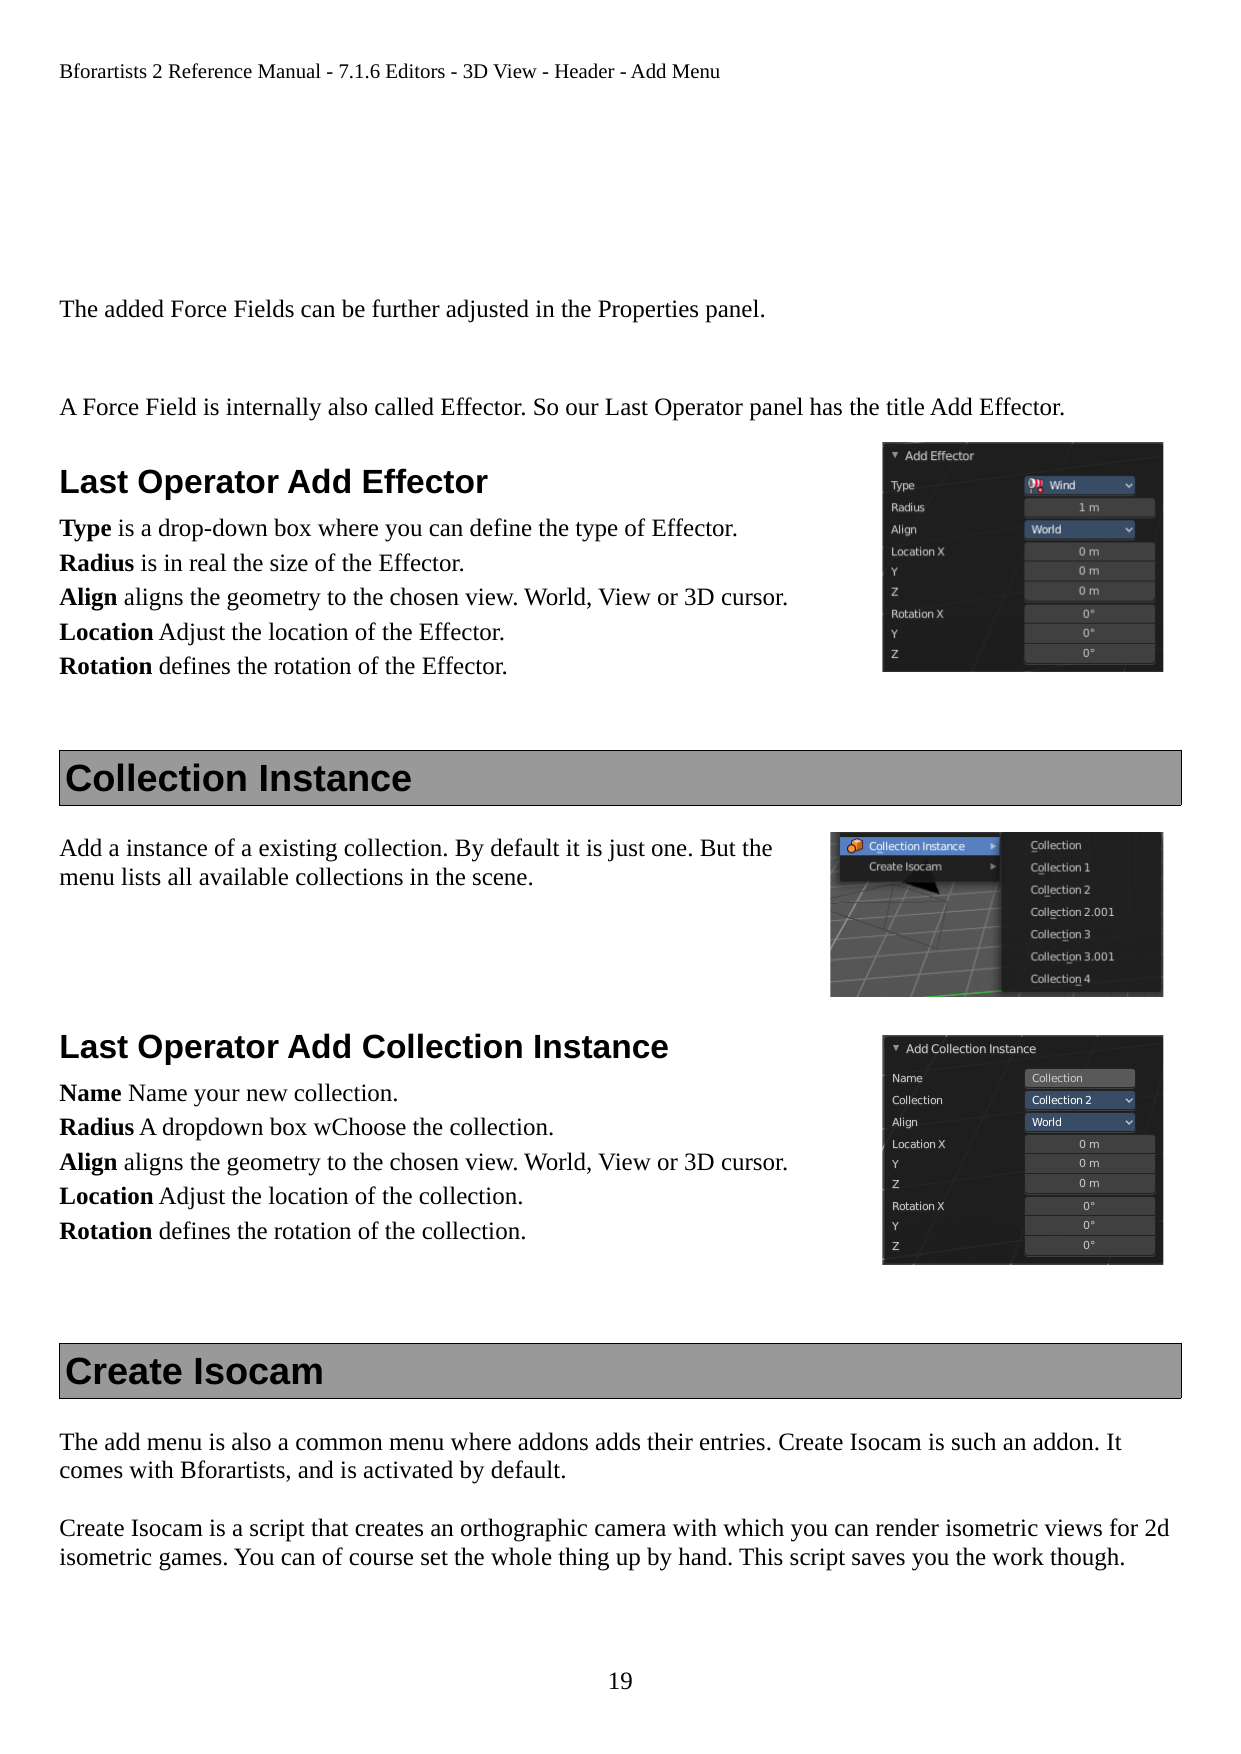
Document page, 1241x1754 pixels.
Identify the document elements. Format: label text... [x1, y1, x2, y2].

picture [882, 1035, 1164, 1265]
subtitle Last Operator Add Effector [59, 462, 882, 501]
text The add menu is also a common menu where addons adds their entries. Create Isocam is such an addon. It comes with Bforartists, and is activated by default. [59, 1427, 1181, 1484]
table_header Create Isocam [60, 1344, 1181, 1398]
text A Force Field is internally also called Effector. So our Last Operator panel has the title Add Effector. [59, 392, 1181, 421]
subtitle Last Operator Add Collection Instance [59, 1027, 1181, 1066]
text The added Force Fields can be further adjusted in the Properties panel. [59, 260, 1181, 323]
text Type is a drop-down box where you can define the type of Effector. Radius is in real the size of the Effector. Align aligns the geometry to the chosen view. World, View or 3D cursor. Location Adjust the location of the Effector. Rotation defines the rotation of the Effector. [59, 513, 1181, 680]
text Create Isocam is a script that creates an orthographic camera with which you can render isometric views for 2d isometric games. You can of course set the whole thing up by hand. This script saves you the work though. [59, 1513, 1181, 1571]
picture [830, 832, 1164, 997]
subtitle [1164, 462, 1181, 501]
picture [882, 442, 1164, 672]
text Name Name your new collection. Radius A dropdown box wChoose the collection. Align aligns the geometry to the chosen view. World, View or 3D cursor. Location Adjust the location of the collection. Rotation defines the rotation of the collection. [59, 1078, 882, 1245]
table_header Collection Instance [60, 751, 1181, 805]
text Add a instance of a existing collection. By default it is just one. But the menu lists all available collections in the scene. [59, 833, 830, 891]
